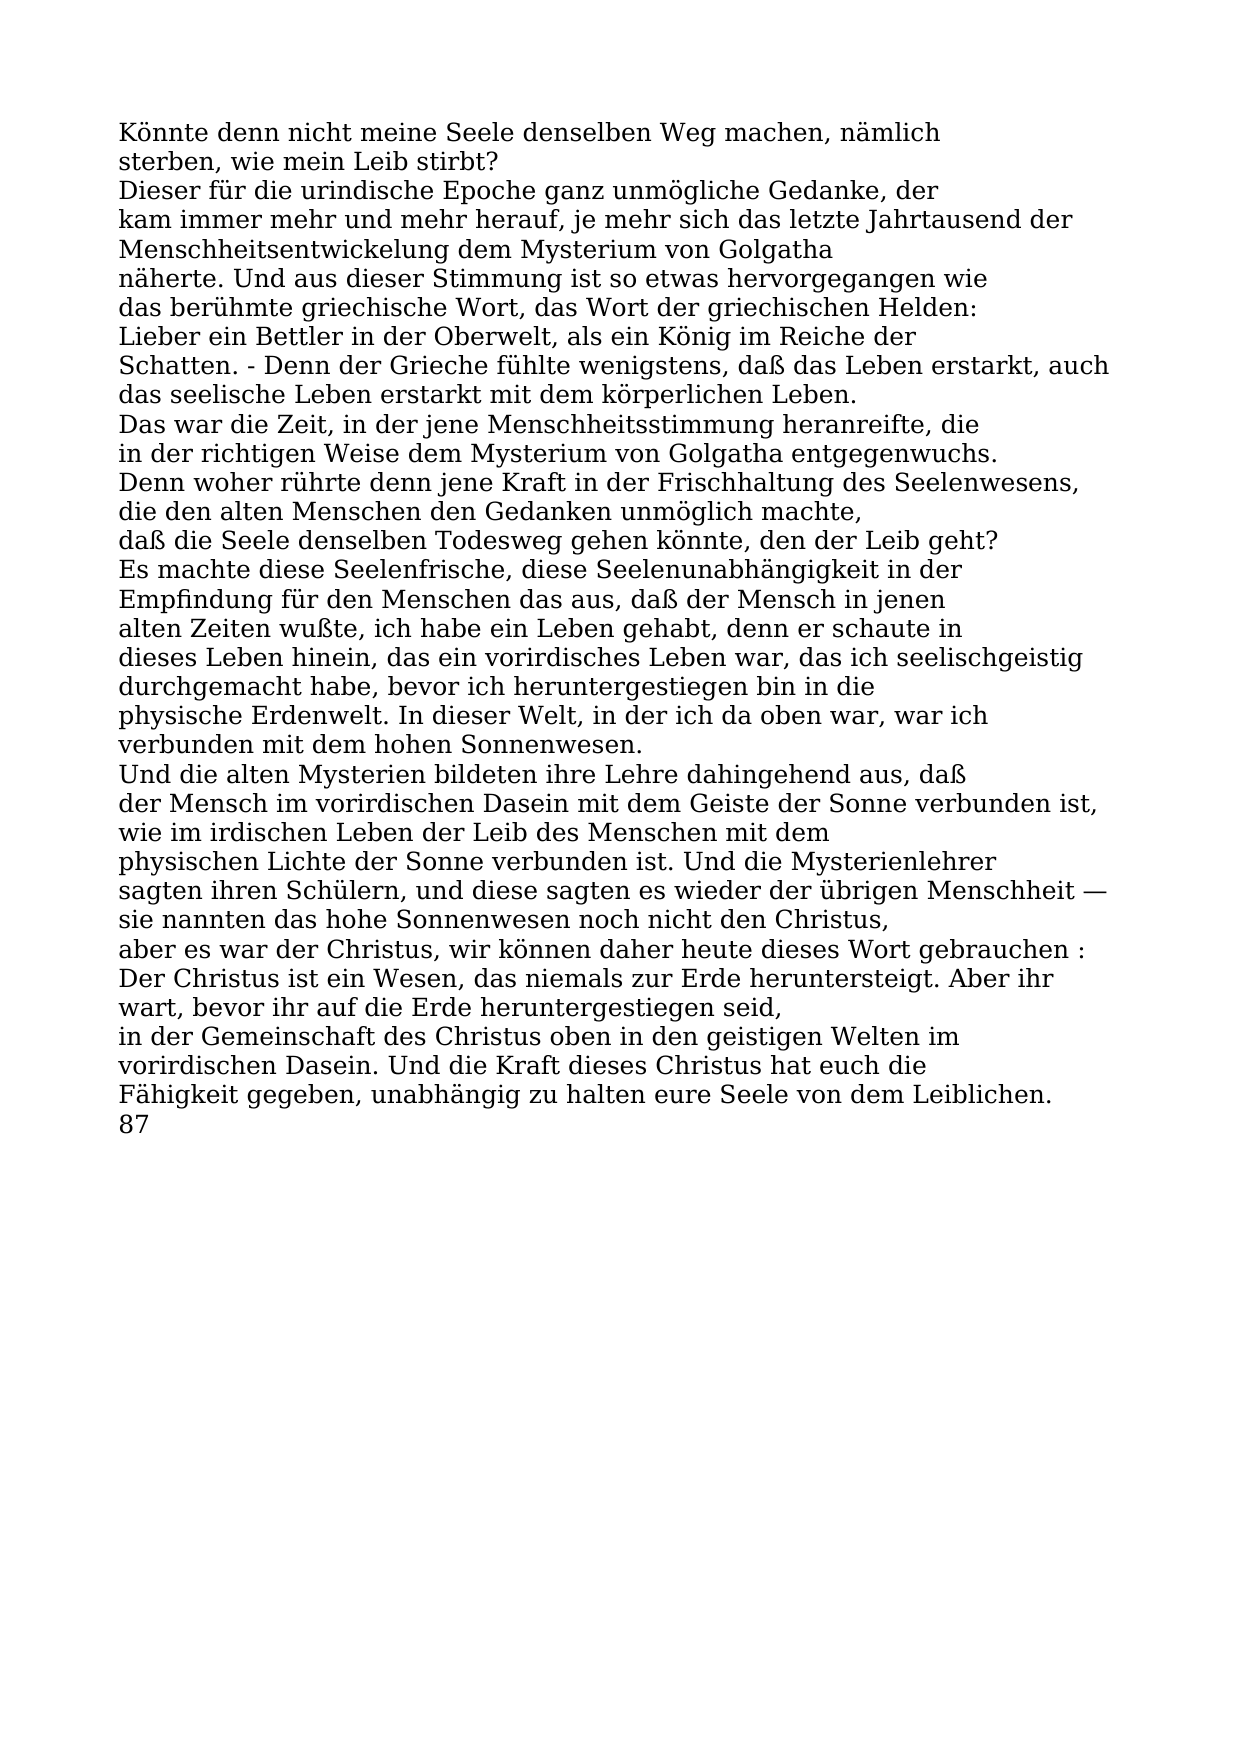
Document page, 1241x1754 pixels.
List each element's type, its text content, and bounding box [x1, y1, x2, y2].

text Schatten. - Denn der Grieche fühlte wenigstens, daß das Leben erstarkt, auch das seelische Leben erstarkt mit dem körperlichen Leben. [118, 351, 1122, 410]
text der Mensch im vorirdischen Dasein mit dem Geiste der Sonne verbunden ist, wie im irdischen Leben der Leib des Menschen mit dem [118, 789, 1122, 847]
text 87 [118, 1110, 1122, 1139]
text Und die alten Mysterien bildeten ihre Lehre dahingehend aus, daß [118, 760, 1122, 789]
text dieses Leben hinein, das ein vorirdisches Leben war, das ich seelischgeistig durchgemacht habe, bevor ich heruntergestiegen bin in die [118, 643, 1122, 701]
text Empfindung für den Menschen das aus, daß der Mensch in jenen [118, 585, 1122, 614]
text Das war die Zeit, in der jene Menschheitsstimmung heranreifte, die [118, 410, 1122, 439]
text näherte. Und aus dieser Stimmung ist so etwas hervorgegangen wie [118, 264, 1122, 293]
text sagten ihren Schülern, und diese sagten es wieder der übrigen Menschheit — sie nannten das hohe Sonnenwesen noch nicht den Christus, [118, 876, 1122, 935]
text Fähigkeit gegeben, unabhängig zu halten eure Seele von dem Leiblichen. [118, 1081, 1122, 1110]
text physische Erdenwelt. In dieser Welt, in der ich da oben war, war ich [118, 701, 1122, 731]
text Lieber ein Bettler in der Oberwelt, als ein König im Reiche der [118, 322, 1122, 351]
text in der Gemeinschaft des Christus oben in den geistigen Welten im [118, 1022, 1122, 1051]
text daß die Seele denselben Todesweg gehen könnte, den der Leib geht? [118, 526, 1122, 556]
text aber es war der Christus, wir können daher heute dieses Wort gebrauchen : Der Christus ist ein Wesen, das niemals zur Erde heruntersteigt. Aber ihr wart, bevor ihr auf die Erde heruntergestiegen seid, [118, 935, 1122, 1022]
text Dieser für die urindische Epoche ganz unmögliche Gedanke, der [118, 176, 1122, 206]
text sterben, wie mein Leib stirbt? [118, 147, 1122, 176]
text physischen Lichte der Sonne verbunden ist. Und die Mysterienlehrer [118, 847, 1122, 876]
text kam immer mehr und mehr herauf, je mehr sich das letzte Jahrtausend der Menschheitsentwickelung dem Mysterium von Golgatha [118, 206, 1122, 264]
text das berühmte griechische Wort, das Wort der griechischen Helden: [118, 293, 1122, 322]
text alten Zeiten wußte, ich habe ein Leben gehabt, denn er schaute in [118, 614, 1122, 643]
text Könnte denn nicht meine Seele denselben Weg machen, nämlich [118, 118, 1122, 147]
text vorirdischen Dasein. Und die Kraft dieses Christus hat euch die [118, 1051, 1122, 1081]
text in der richtigen Weise dem Mysterium von Golgatha entgegenwuchs. [118, 439, 1122, 468]
text Denn woher rührte denn jene Kraft in der Frischhaltung des Seelenwesens, die den alten Menschen den Gedanken unmöglich machte, [118, 468, 1122, 526]
text Es machte diese Seelenfrische, diese Seelenunabhängigkeit in der [118, 556, 1122, 585]
text verbunden mit dem hohen Sonnenwesen. [118, 731, 1122, 760]
